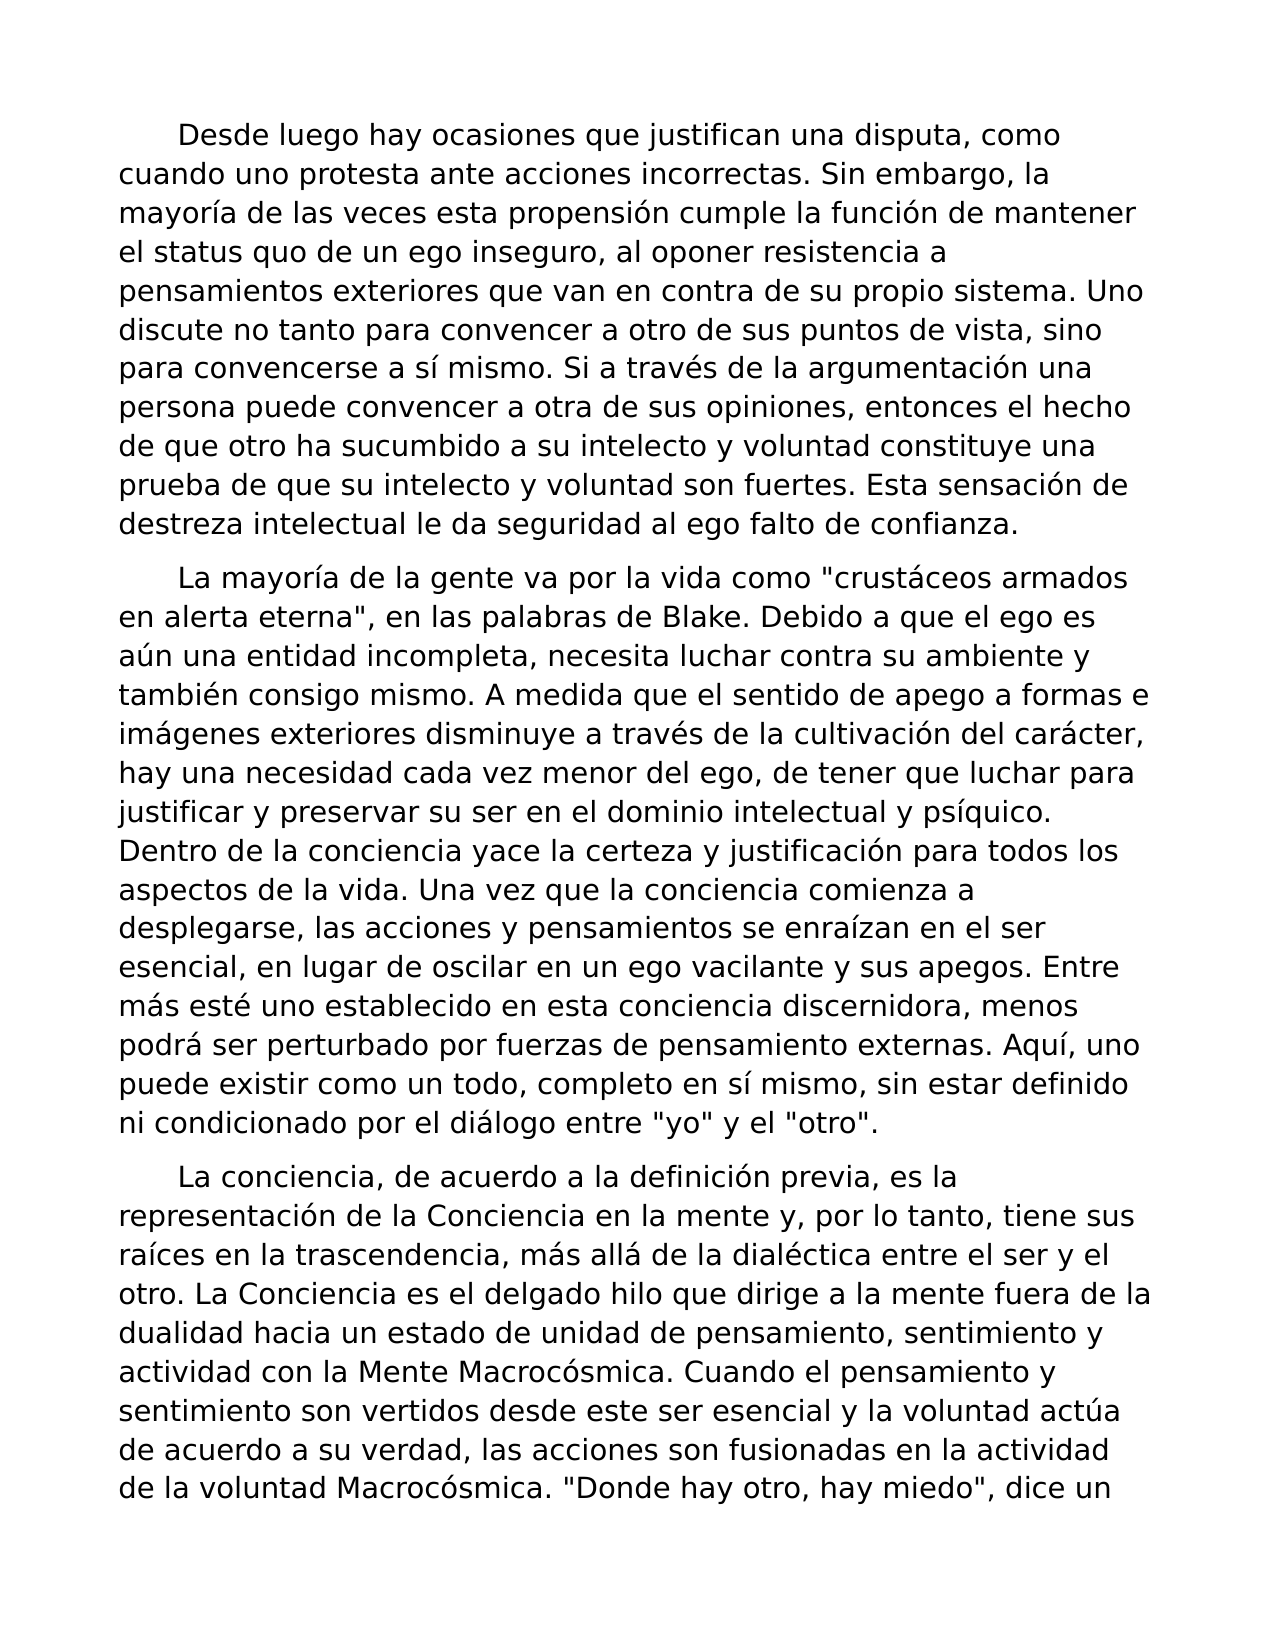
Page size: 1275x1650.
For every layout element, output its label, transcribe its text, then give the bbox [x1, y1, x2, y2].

text La mayoría de la gente va por la vida como "crustáceos armados en alerta eterna", en las palabras de Blake. Debido a que el ego es aún una entidad incompleta, necesita luchar contra su ambiente y también consigo mismo. A medida que el sentido de apego a formas e imágenes exteriores disminuye a través de la cultivación del carácter, hay una necesidad cada vez menor del ego, de tener que luchar para justificar y preservar su ser en el dominio intelectual y psíquico. Dentro de la conciencia yace la certeza y justificación para todos los aspectos de la vida. Una vez que la conciencia comienza a desplegarse, las acciones y pensamientos se enraízan en el ser esencial, en lugar de oscilar en un ego vacilante y sus apegos. Entre más esté uno establecido en esta conciencia discernidora, menos podrá ser perturbado por fuerzas de pensamiento externas. Aquí, uno puede existir como un todo, completo en sí mismo, sin estar definido ni condicionado por el diálogo entre "yo" y el "otro". [118, 561, 1157, 1141]
text La conciencia, de acuerdo a la definición previa, es la representación de la Conciencia en la mente y, por lo tanto, tiene sus raíces en la trascendencia, más allá de la dialéctica entre el ser y el otro. La Conciencia es el delgado hilo que dirige a la mente fuera de la dualidad hacia un estado de unidad de pensamiento, sentimiento y actividad con la Mente Macrocósmica. Cuando el pensamiento y sentimiento son vertidos desde este ser esencial y la voluntad actúa de acuerdo a su verdad, las acciones son fusionadas en la actividad de la voluntad Macrocósmica. "Donde hay otro, hay miedo", dice un [118, 1160, 1157, 1506]
text Desde luego hay ocasiones que justifican una disputa, como cuando uno protesta ante acciones incorrectas. Sin embargo, la mayoría de las veces esta propensión cumple la función de mantener el status quo de un ego inseguro, al oponer resistencia a pensamientos exteriores que van en contra de su propio sistema. Uno discute no tanto para convencer a otro de sus puntos de vista, sino para convencerse a sí mismo. Si a través de la argumentación una persona puede convencer a otra de sus opiniones, entonces el hecho de que otro ha sucumbido a su intelecto y voluntad constituye una prueba de que su intelecto y voluntad son fuertes. Esta sensación de destreza intelectual le da seguridad al ego falto de confianza. [118, 118, 1157, 542]
